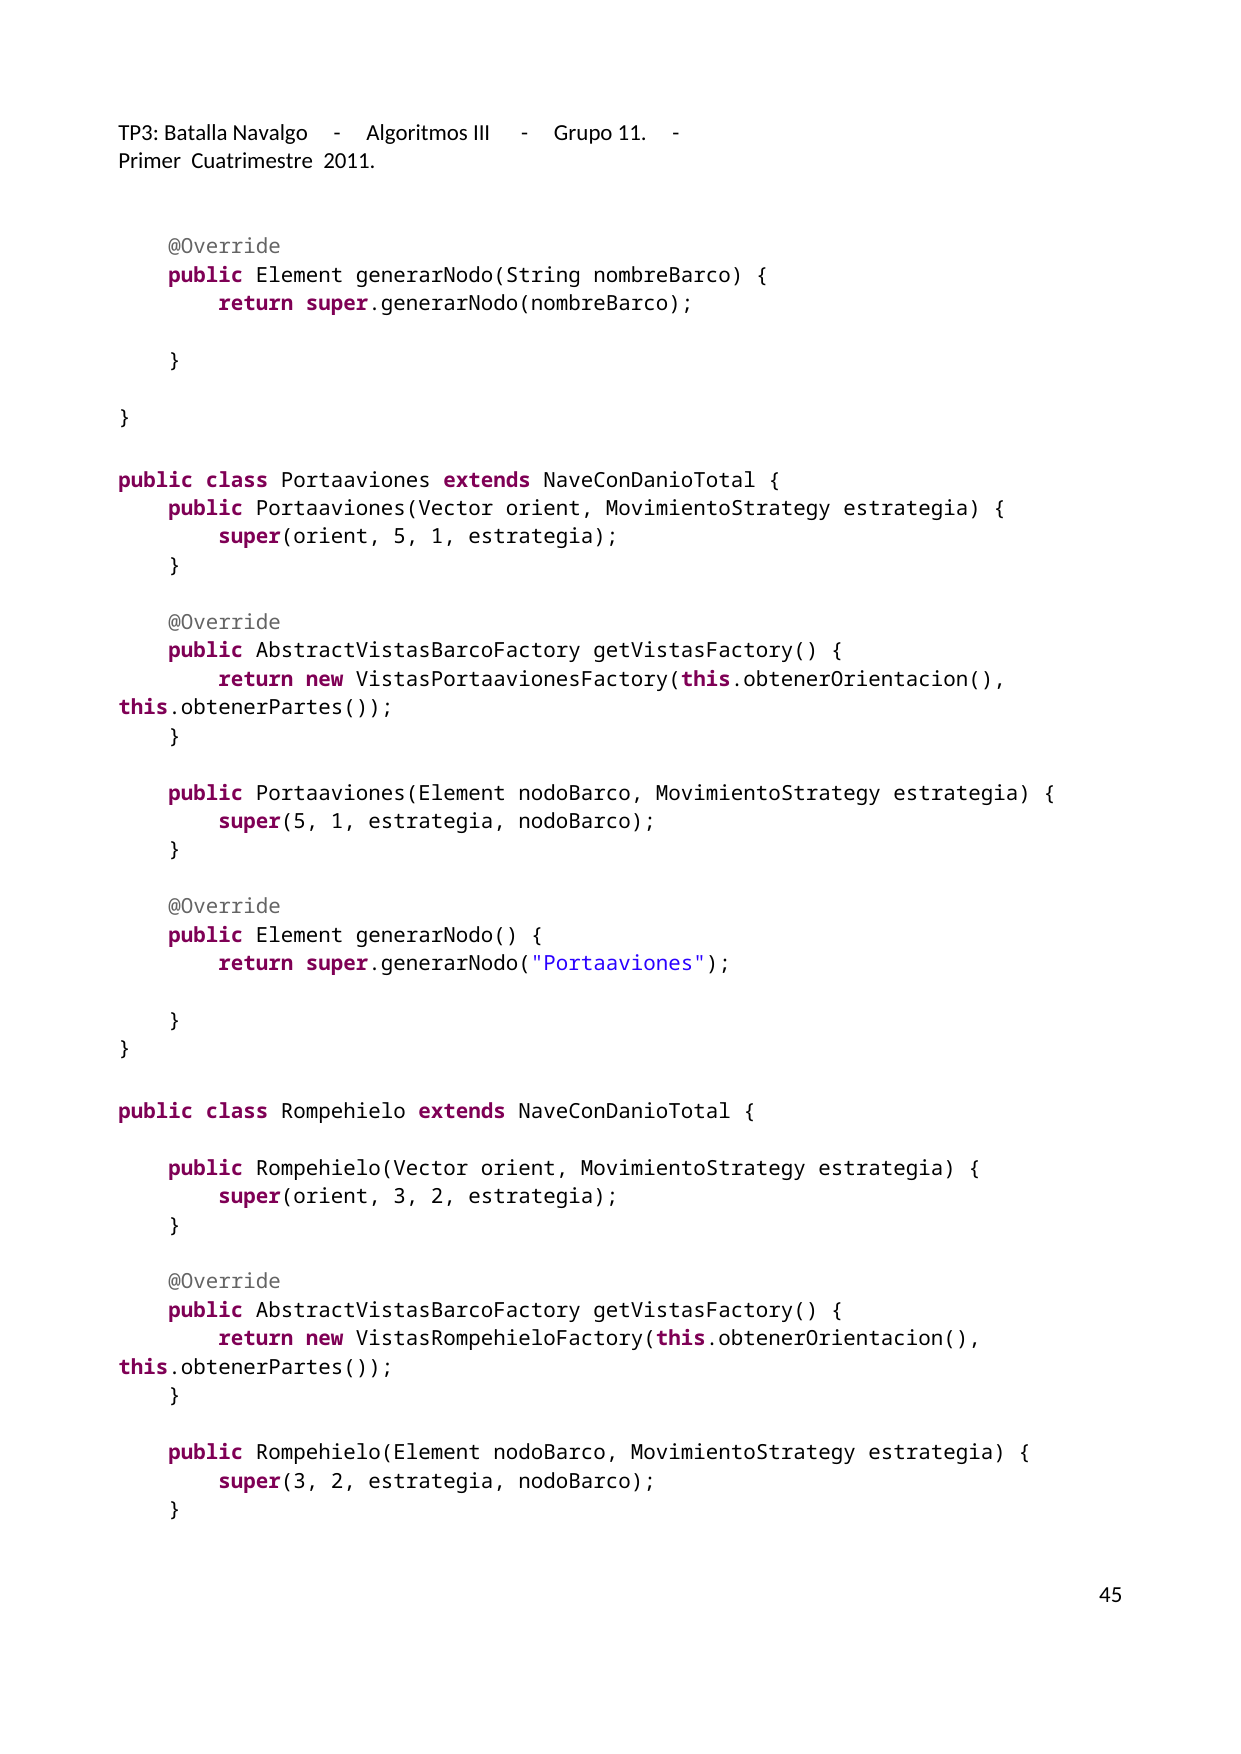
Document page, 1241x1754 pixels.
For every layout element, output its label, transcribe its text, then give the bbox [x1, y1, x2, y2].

text } [118, 550, 1122, 578]
text } [118, 1005, 1122, 1033]
text public Element generarNodo(String nombreBarco) { [118, 260, 1122, 288]
text public Element generarNodo() { [118, 920, 1122, 948]
text } [118, 1210, 1122, 1238]
text } [118, 834, 1122, 863]
text } [118, 402, 1122, 431]
text return new VistasPortaavionesFactory(this.obtenerOrientacion(), this.obtenerPartes()); [118, 664, 1122, 721]
text public AbstractVistasBarcoFactory getVistasFactory() { [118, 1295, 1122, 1323]
text @Override [118, 891, 1122, 920]
text public class Rompehielo extends NaveConDanioTotal { [118, 1096, 1122, 1124]
text return super.generarNodo("Portaaviones"); [118, 948, 1122, 977]
text @Override [118, 232, 1122, 260]
text } [118, 1380, 1122, 1409]
text super(5, 1, estrategia, nodoBarco); [118, 806, 1122, 834]
text public Rompehielo(Vector orient, MovimientoStrategy estrategia) { [118, 1153, 1122, 1181]
text public Rompehielo(Element nodoBarco, MovimientoStrategy estrategia) { [118, 1437, 1122, 1466]
text } [118, 721, 1122, 749]
text public Portaaviones(Element nodoBarco, MovimientoStrategy estrategia) { [118, 778, 1122, 806]
text public class Portaaviones extends NaveConDanioTotal { [118, 465, 1122, 493]
text } [118, 1033, 1122, 1062]
text public AbstractVistasBarcoFactory getVistasFactory() { [118, 635, 1122, 664]
text public Portaaviones(Vector orient, MovimientoStrategy estrategia) { [118, 493, 1122, 522]
text } [118, 1494, 1122, 1523]
text super(orient, 5, 1, estrategia); [118, 522, 1122, 550]
text super(3, 2, estrategia, nodoBarco); [118, 1466, 1122, 1494]
text return new VistasRompehieloFactory(this.obtenerOrientacion(), this.obtenerPartes()); [118, 1323, 1122, 1380]
text } [118, 345, 1122, 374]
text return super.generarNodo(nombreBarco); [118, 288, 1122, 317]
text @Override [118, 607, 1122, 635]
text @Override [118, 1267, 1122, 1295]
text super(orient, 3, 2, estrategia); [118, 1181, 1122, 1210]
